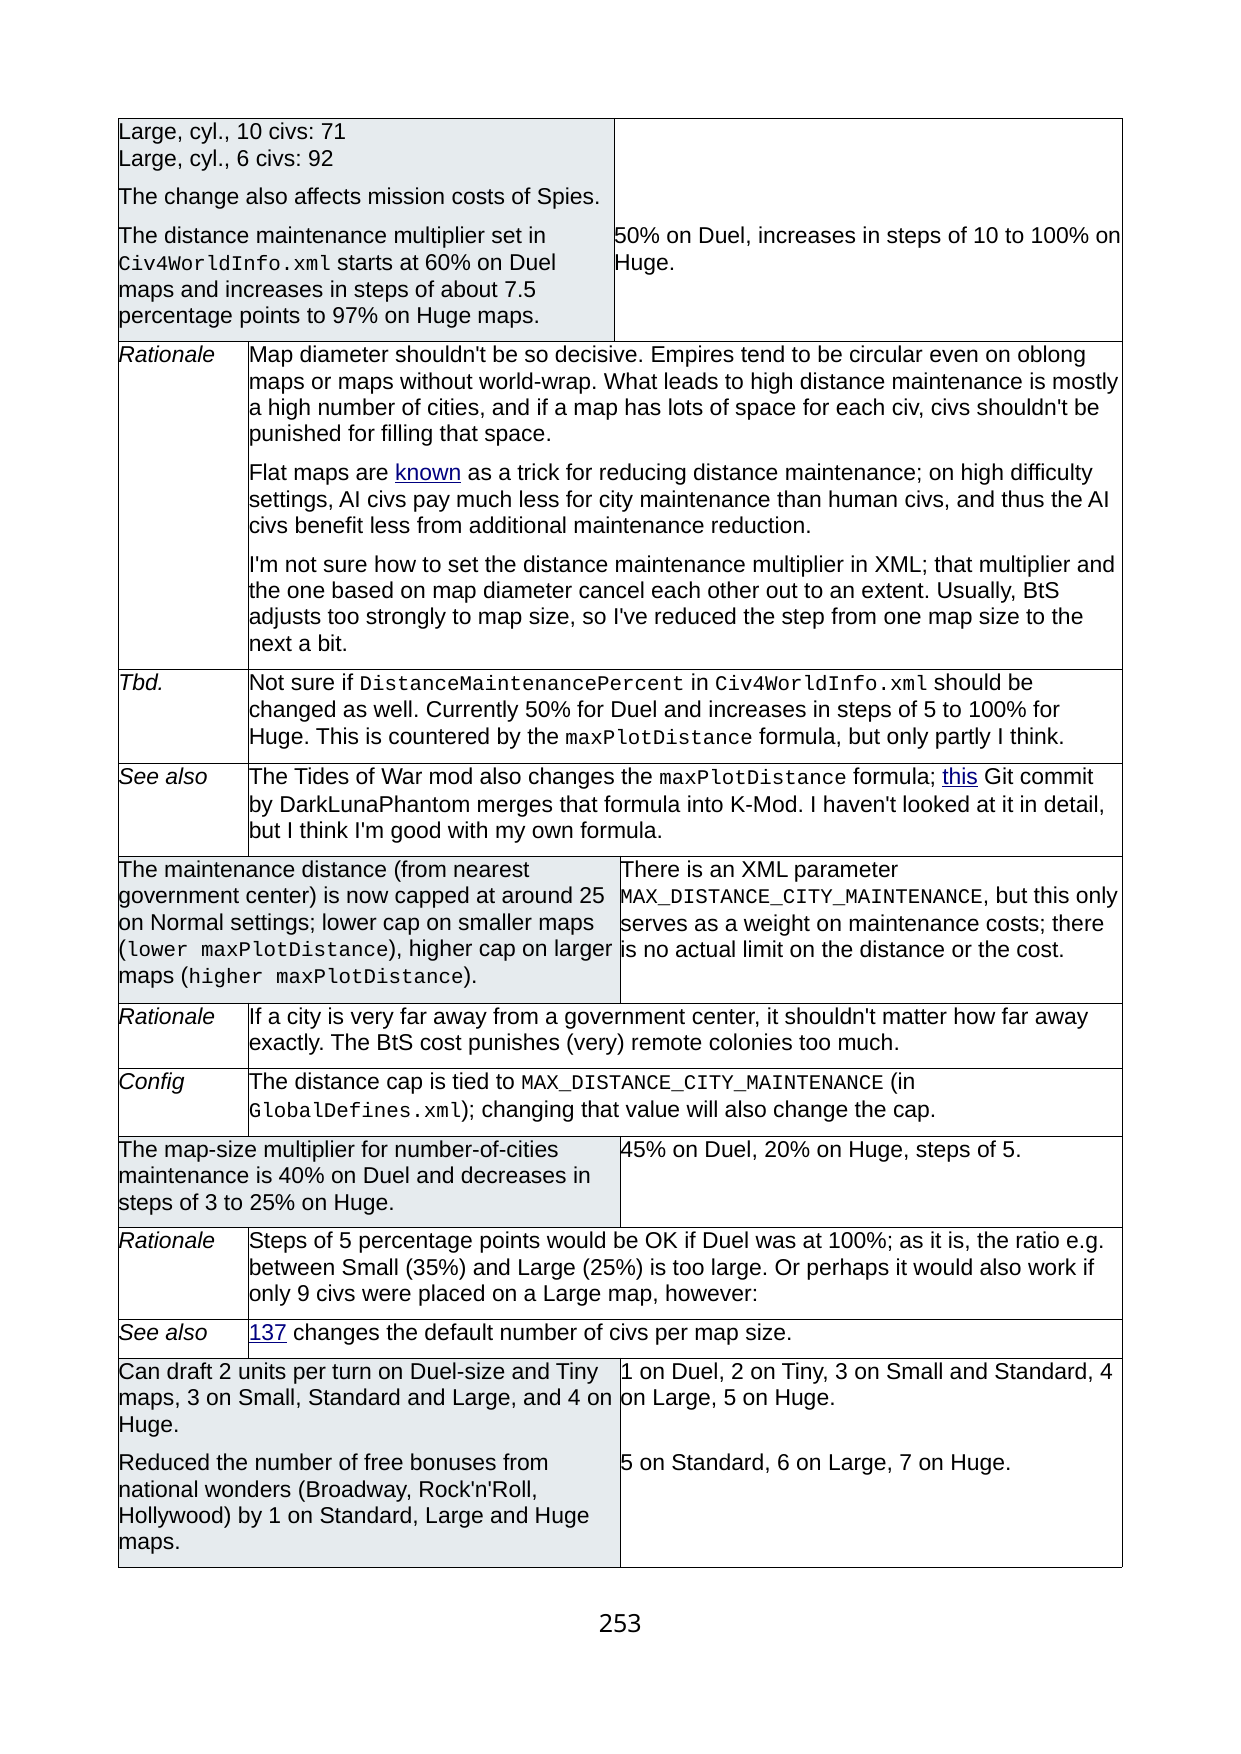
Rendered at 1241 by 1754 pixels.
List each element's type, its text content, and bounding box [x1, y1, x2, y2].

table_cell The maintenance distance (from nearest government center) is now capped at around 25 on Normal settings; lower cap on smaller maps (lower maxPlotDistance), higher cap on larger maps (higher maxPlotDistance). [119, 857, 620, 1003]
table_cell Rationale [119, 1228, 248, 1319]
table_cell Large, cyl., 10 civs: 71 Large, cyl., 6 civs: 92 The change also affects mission costs of Spies. The distance maintenance multiplier set in Civ4WorldInfo.xml starts at 60% on Duel maps and increases in steps of about 7.5 percentage points to 97% on Huge maps. [119, 119, 614, 341]
table_cell There is an XML parameter MAX_DISTANCE_CITY_MAINTENANCE, but this only serves as a weight on maintenance costs; there is no actual limit on the distance or the cost. [621, 857, 1122, 1003]
table_cell The distance cap is tied to MAX_DISTANCE_CITY_MAINTENANCE (in GlobalDefines.xml); changing that value will also change the cap. [249, 1069, 1122, 1136]
table_cell See also [119, 1320, 248, 1358]
table_cell Steps of 5 percentage points would be OK if Duel was at 100%; as it is, the ratio e.g. between Small (35%) and Large (25%) is too large. Or perhaps it would also work if only 9 civs were placed on a Large map, however: [249, 1228, 1122, 1319]
table_cell 1 on Duel, 2 on Tiny, 3 on Small and Standard, 4 on Large, 5 on Huge. 5 on Standard, 6 on Large, 7 on Huge. [621, 1359, 1122, 1567]
table_cell If a city is very far away from a government center, it shouldn't matter how far away exactly. The BtS cost punishes (very) remote colonies too much. [249, 1004, 1122, 1068]
table_cell The Tides of War mod also changes the maxPlotDistance formula; this Git commit by DarkLunaPhantom merges that formula into K-Mod. I haven't looked at it in detail, but I think I'm good with my own formula. [249, 764, 1122, 856]
table_cell Config [119, 1069, 248, 1136]
table_cell 137 changes the default number of civs per map size. [249, 1320, 1122, 1358]
table_cell 50% on Duel, increases in steps of 10 to 100% on Huge. [615, 119, 1122, 341]
table_cell Not sure if DistanceMaintenancePercent in Civ4WorldInfo.xml should be changed as well. Currently 50% for Duel and increases in steps of 5 to 100% for Huge. This is countered by the maxPlotDistance formula, but only partly I think. [249, 670, 1122, 763]
table_cell Rationale [119, 1004, 248, 1068]
table_cell Tbd. [119, 670, 248, 763]
table_cell Map diameter shouldn't be so decisive. Empires tend to be circular even on oblong maps or maps without world-wrap. What leads to high distance maintenance is mostly a high number of cities, and if a map has lots of space for each civ, civs shouldn't be punished for filling that space. Flat maps are known as a trick for reducing distance maintenance; on high difficulty settings, AI civs pay much less for city maintenance than human civs, and thus the AI civs benefit less from additional maintenance reduction. I'm not sure how to set the distance maintenance multiplier in XML; that multiplier and the one based on map diameter cancel each other out to an extent. Usually, BtS adjusts too strongly to map size, so I've reduced the step from one map size to the next a bit. [249, 342, 1122, 668]
table_cell The map-size multiplier for number-of-cities maintenance is 40% on Duel and decreases in steps of 3 to 25% on Huge. [119, 1137, 620, 1227]
table_cell See also [119, 764, 248, 856]
table_cell Can draft 2 units per turn on Duel-size and Tiny maps, 3 on Small, Standard and Large, and 4 on Huge. Reduced the number of free bonuses from national wonders (Broadway, Rock'n'Roll, Hollywood) by 1 on Standard, Large and Huge maps. [119, 1359, 620, 1567]
table_cell Rationale [119, 342, 248, 668]
table_cell 45% on Duel, 20% on Huge, steps of 5. [621, 1137, 1122, 1227]
